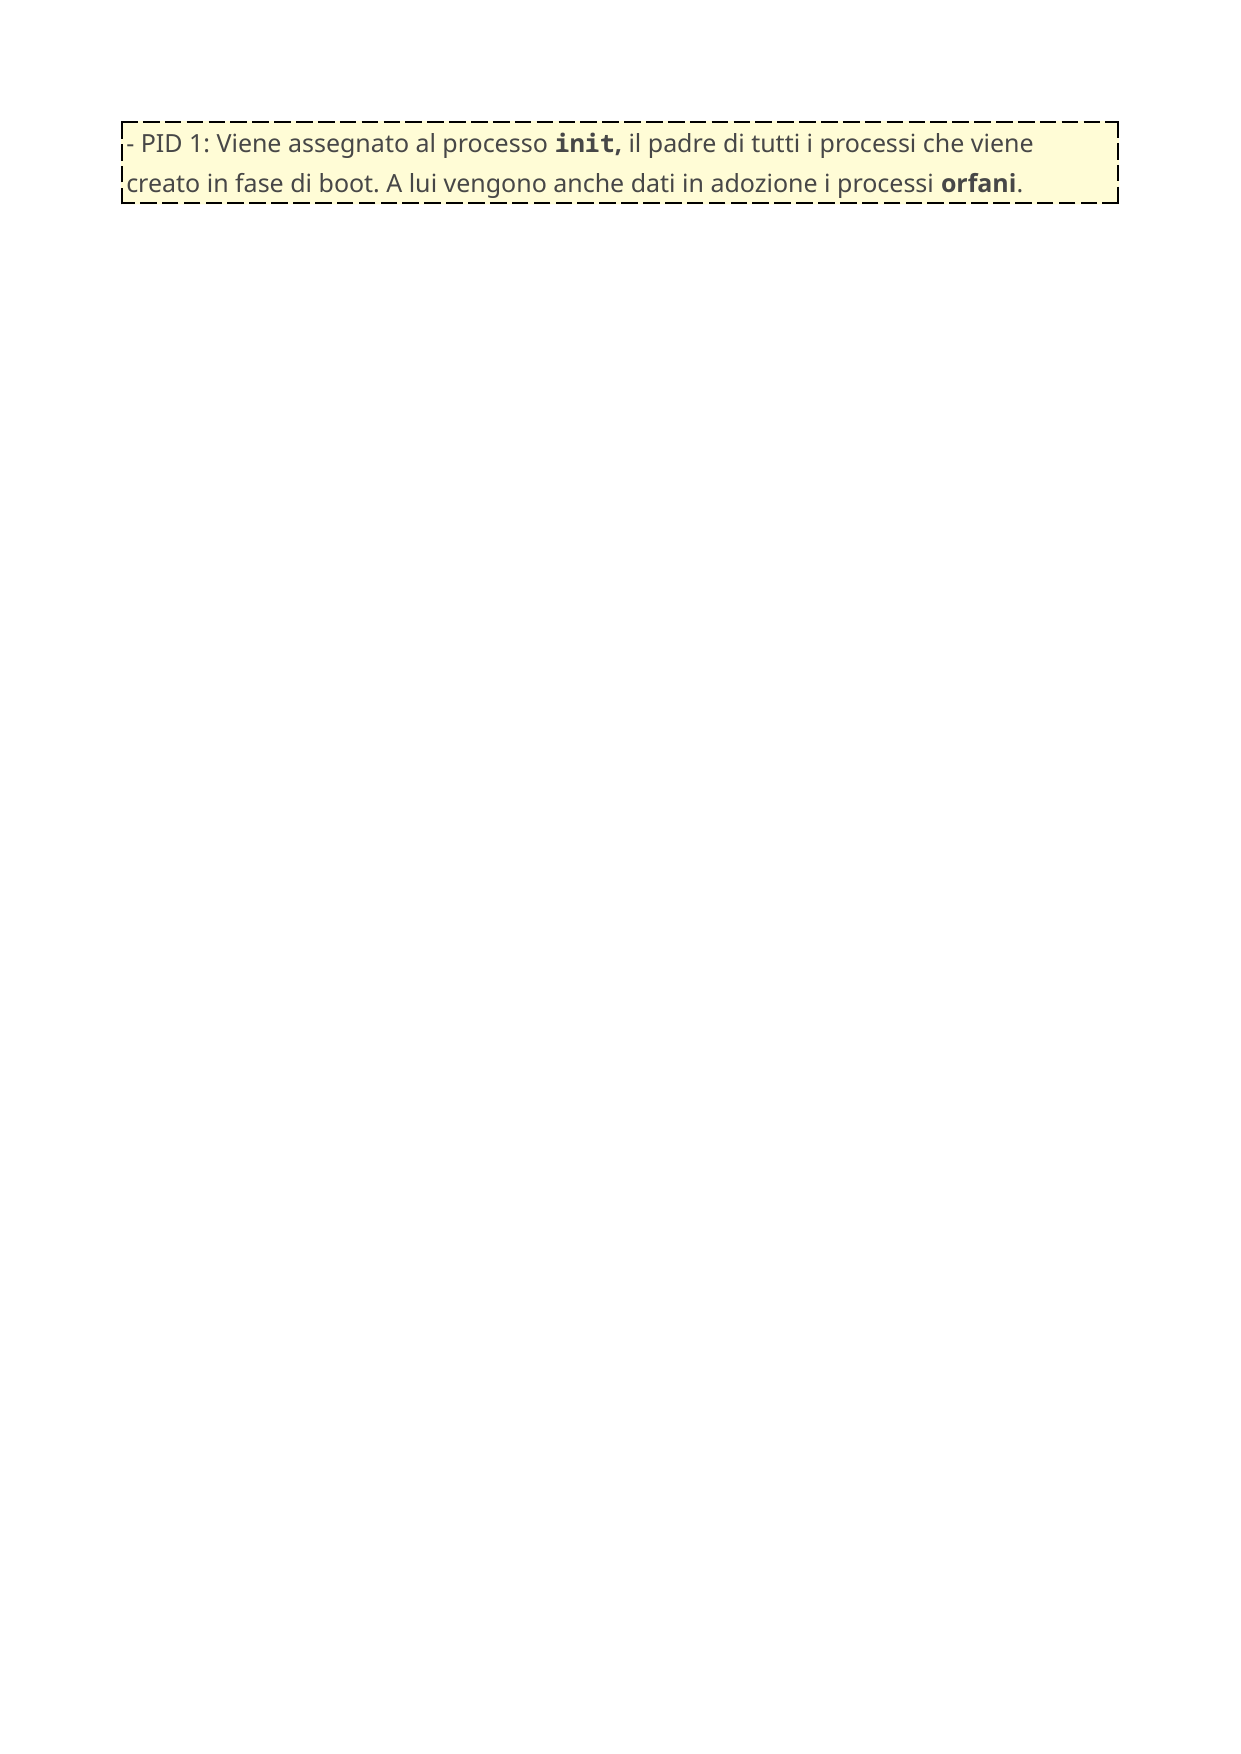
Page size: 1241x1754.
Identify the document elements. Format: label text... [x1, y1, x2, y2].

text - PID 1: Viene assegnato al processo init, il padre di tutti i processi che viene creato in fase di boot. A lui vengono anche dati in adozione i processi orfani. [121, 121, 1119, 204]
